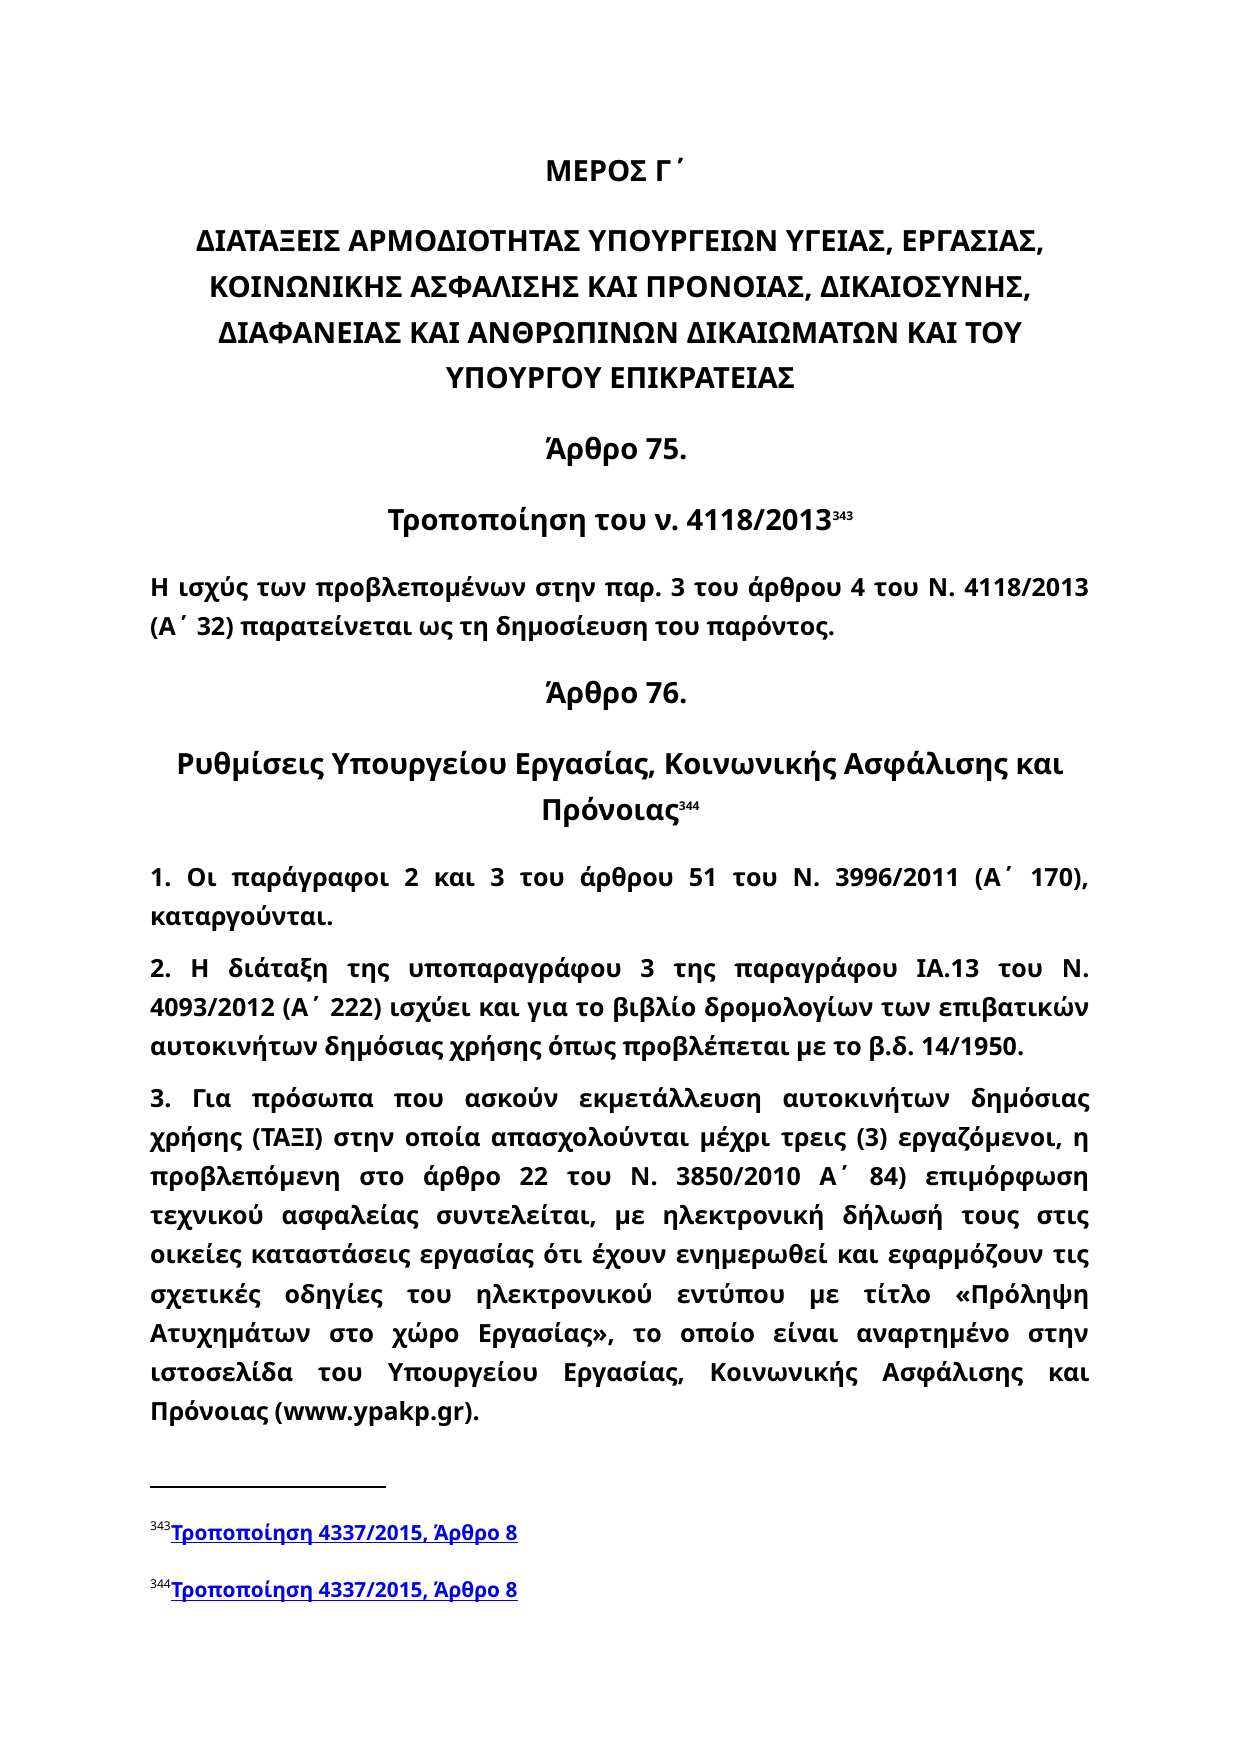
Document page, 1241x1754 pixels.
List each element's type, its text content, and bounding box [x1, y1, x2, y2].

subtitle Τροποποίηση του ν. 4118/2013 [150, 499, 1090, 538]
text 2. Η διάταξη της υποπαραγράφου 3 της παραγράφου ΙΑ.13 του Ν. 4093/2012 (Α΄ 222) ισχύει και για το βιβλίο δρομολογίων των επιβατικών αυτοκινήτων δημόσιας χρήσης όπως προβλέπεται με το β.δ. 14/1950. [150, 950, 1090, 1063]
text 3. Για πρόσωπα που ασκούν εκμετάλλευση αυτοκινήτων δημόσιας χρήσης (ΤΑΞΙ) στην οποία απασχολούνται μέχρι τρεις (3) εργαζόμενοι, η προβλεπόμενη στο άρθρο 22 του Ν. 3850/2010 Α΄ 84) επιμόρφωση τεχνικού ασφαλείας συντελείται, με ηλεκτρονική δήλωσή τους στις οικείες καταστάσεις εργασίας ότι έχουν ενημερωθεί και εφαρμόζουν τις σχετικές οδηγίες του ηλεκτρονικού εντύπου με τίτλο «Πρόληψη Ατυχημάτων στο χώρο Εργασίας», το οποίο είναι αναρτημένο στην ιστοσελίδα του Υπουργείου Εργασίας, Κοινωνικής Ασφάλισης και Πρόνοιας (www.ypakp.gr). [150, 1080, 1090, 1428]
text Τροποποίηση 4337/2015, Άρθρο 8 [150, 1576, 1090, 1604]
text Τροποποίηση 4337/2015, Άρθρο 8 [150, 1518, 1090, 1546]
subtitle Άρθρο 76. [150, 673, 1090, 712]
subtitle ΔΙΑΤΑΞΕΙΣ ΑΡΜΟΔΙΟΤΗΤΑΣ ΥΠΟΥΡΓΕΙΩΝ ΥΓΕΙΑΣ, ΕΡΓΑΣΙΑΣ, ΚΟΙΝΩΝΙΚΗΣ ΑΣΦΑΛΙΣΗΣ ΚΑΙ ΠΡΟΝΟΙΑΣ, ΔΙΚΑΙΟΣΥΝΗΣ, ΔΙΑΦΑΝΕΙΑΣ ΚΑΙ ΑΝΘΡΩΠΙΝΩΝ ΔΙΚΑΙΩΜΑΤΩΝ ΚΑΙ ΤΟΥ ΥΠΟΥΡΓΟΥ ΕΠΙΚΡΑΤΕΙΑΣ [150, 221, 1090, 397]
subtitle Άρθρο 75. [150, 428, 1090, 468]
text Η ισχύς των προβλεπομένων στην παρ. 3 του άρθρου 4 του Ν. 4118/2013 (Α΄ 32) παρατείνεται ως τη δημοσίευση του παρόντος. [150, 569, 1090, 643]
subtitle ΜΕΡΟΣ Γ΄ [150, 150, 1090, 190]
text 1. Οι παράγραφοι 2 και 3 του άρθρου 51 του Ν. 3996/2011 (Α΄ 170), καταργούνται. [150, 859, 1090, 933]
subtitle Ρυθμίσεις Υπουργείου Εργασίας, Κοινωνικής Ασφάλισης και Πρόνοιας [150, 743, 1090, 829]
